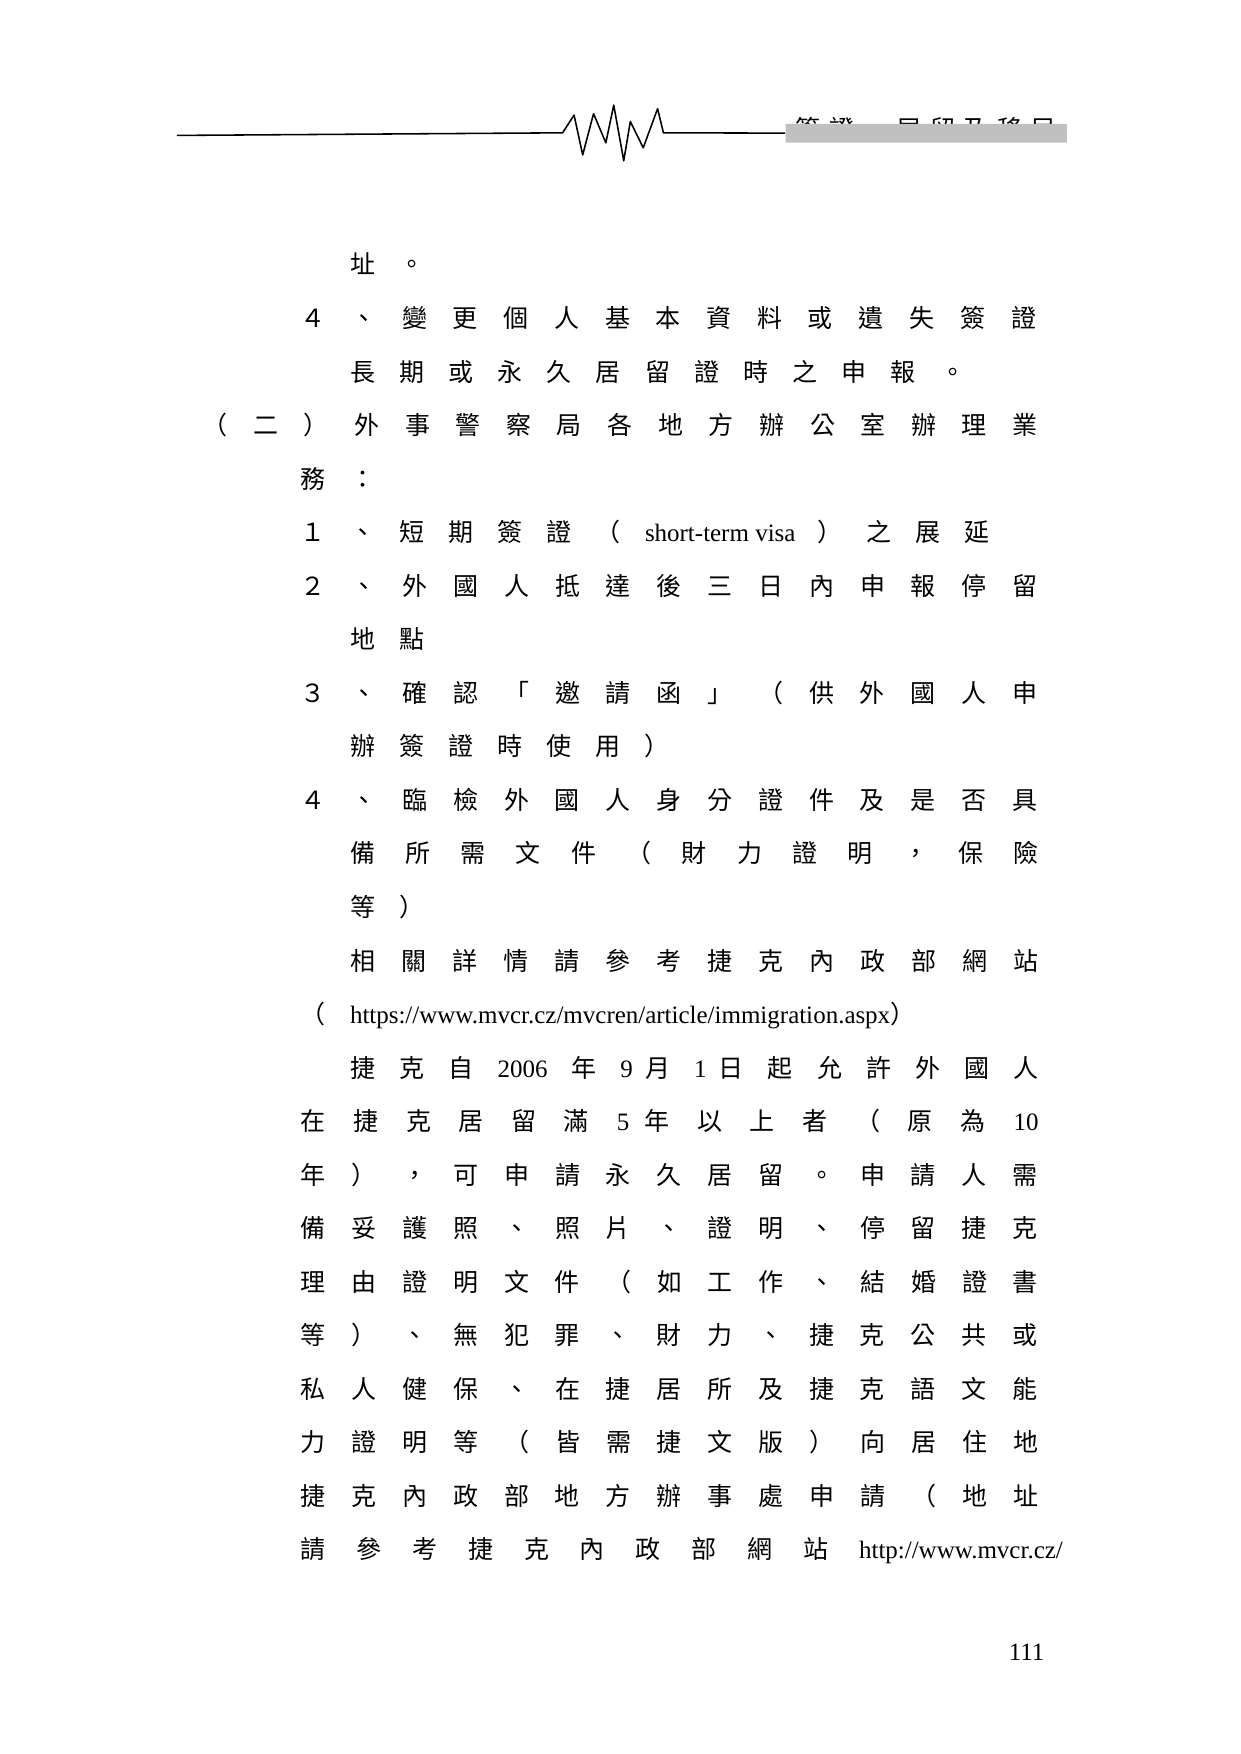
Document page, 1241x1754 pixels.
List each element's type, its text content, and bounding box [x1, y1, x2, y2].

text ４、變更個人基本資料或遺失簽證、長期或永久居留證時之申報。 [276, 290, 1063, 397]
text 址。 [276, 236, 1063, 290]
text １、短期簽證（short-term visa）之展延 [276, 504, 1063, 557]
text ４、臨檢外國人身分證件及是否具備所需文件（財力證明，保險等） [276, 772, 1063, 932]
text 相關詳情請參考捷克內政部網站（https://www.mvcr.cz/mvcren/article/immigration.aspx） [276, 932, 1063, 1039]
text ２、外國人抵達後三日內申報停留地點 [276, 557, 1063, 664]
text 捷克自2006年9月1日起允許外國人在捷克居留滿5年以上者（原為10年），可申請永久居留。申請人需備妥護照、照片、證明、停留捷克理由證明文件（如工作、結婚證書等）、無犯罪、財力、捷克公共或私人健保、在捷居所及捷克語文能力證明等（皆需捷文版）向居住地捷克內政部地方辦事處申請（地址請參考捷克內政部網站http://www.mvcr.cz/ [276, 1039, 1063, 1575]
text （二）外事警察局各地方辦公室辦理業務： [202, 397, 1063, 504]
text ３、確認「邀請函」（供外國人申辦簽證時使用） [276, 664, 1063, 772]
